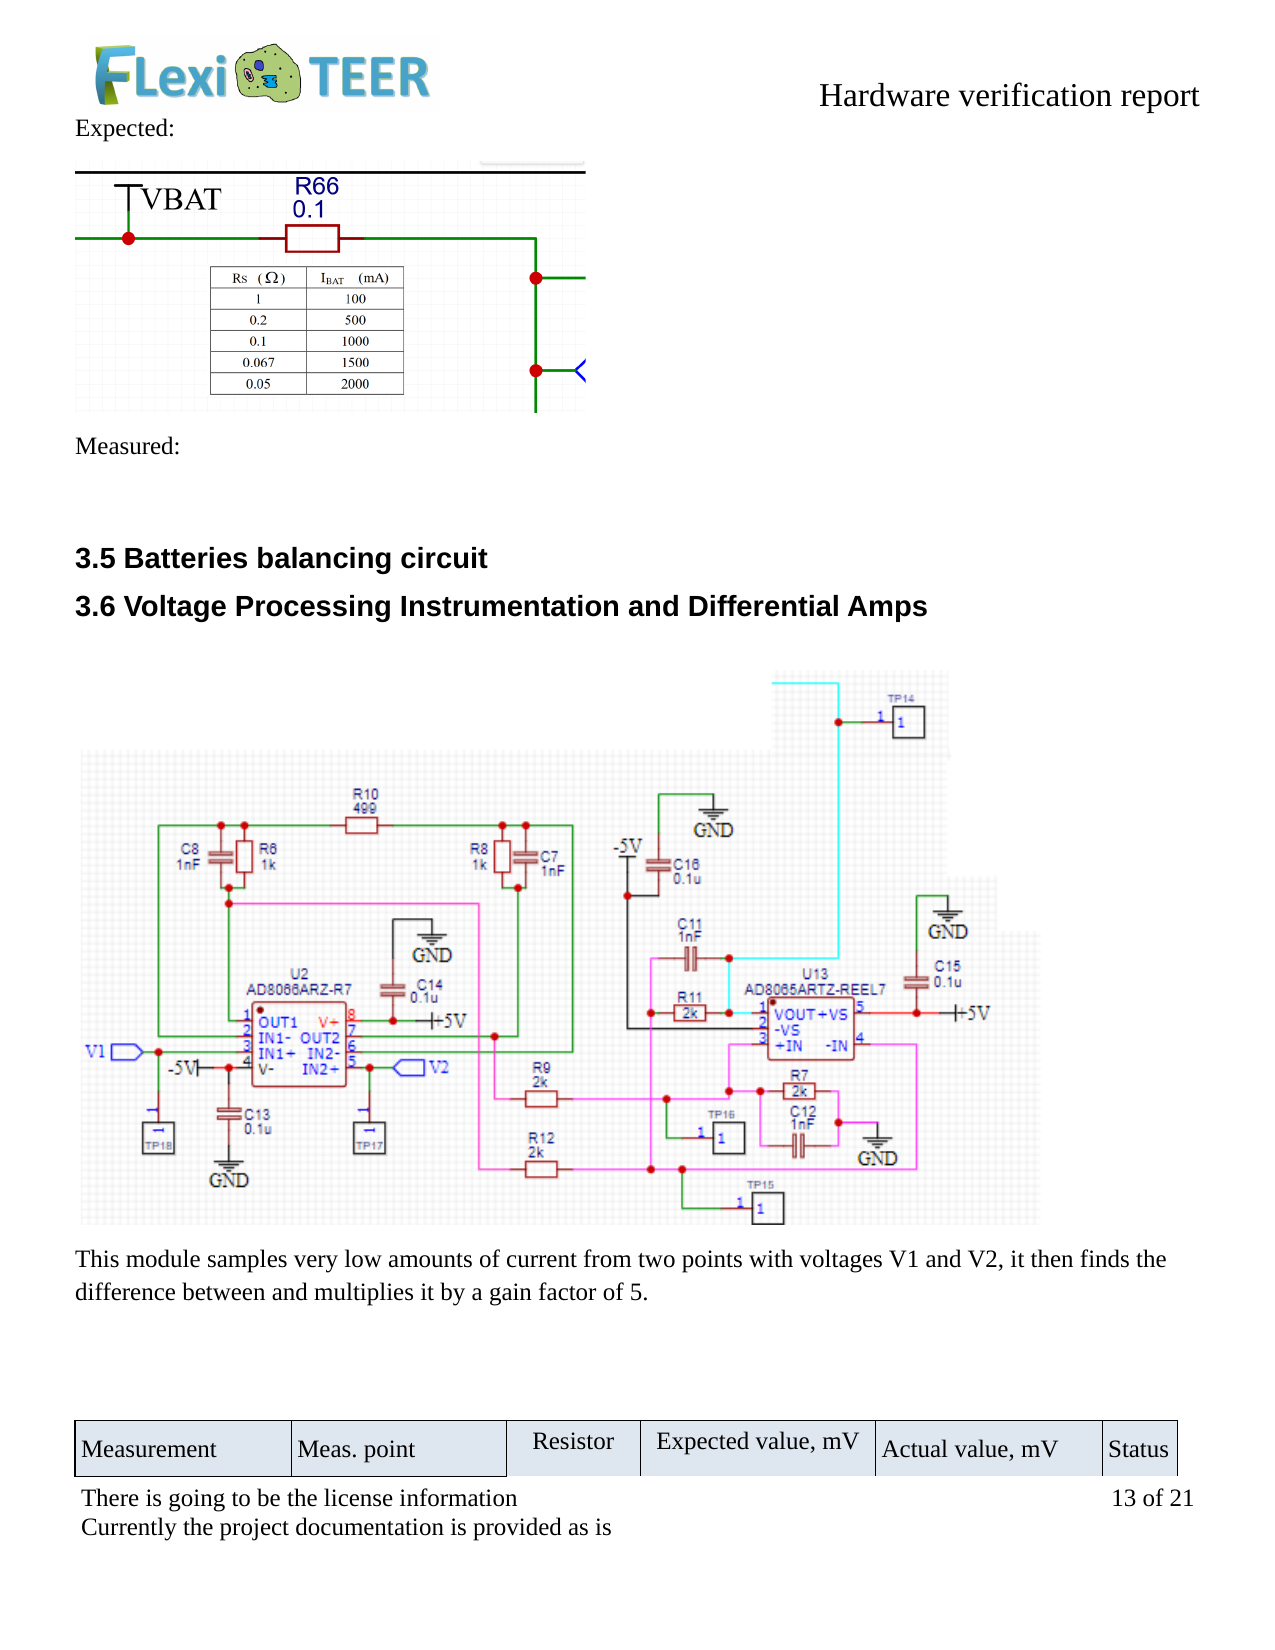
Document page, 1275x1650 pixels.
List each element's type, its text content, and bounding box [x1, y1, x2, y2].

text This module samples very low amounts of current from two points with voltages V1 and V2, it then finds the difference between and multiplies it by a gain factor of 5. [75, 1244, 1200, 1306]
table_header Measurement [76, 1421, 291, 1476]
picture [86, 34, 440, 113]
table_header Expected value, mV [641, 1421, 875, 1476]
picture [75, 161, 586, 413]
picture [75, 670, 1041, 1225]
table_header Meas. point [292, 1421, 506, 1476]
text Measured: [75, 431, 1200, 460]
table_header Status [1103, 1421, 1177, 1476]
table_header Actual value, mV [876, 1421, 1102, 1476]
subtitle 3.6 Voltage Processing Instrumentation and Differential Amps [75, 589, 1200, 623]
table_header Resistor [507, 1421, 640, 1476]
text Expected: [75, 113, 1200, 142]
subtitle 3.5 Batteries balancing circuit [75, 541, 1200, 574]
